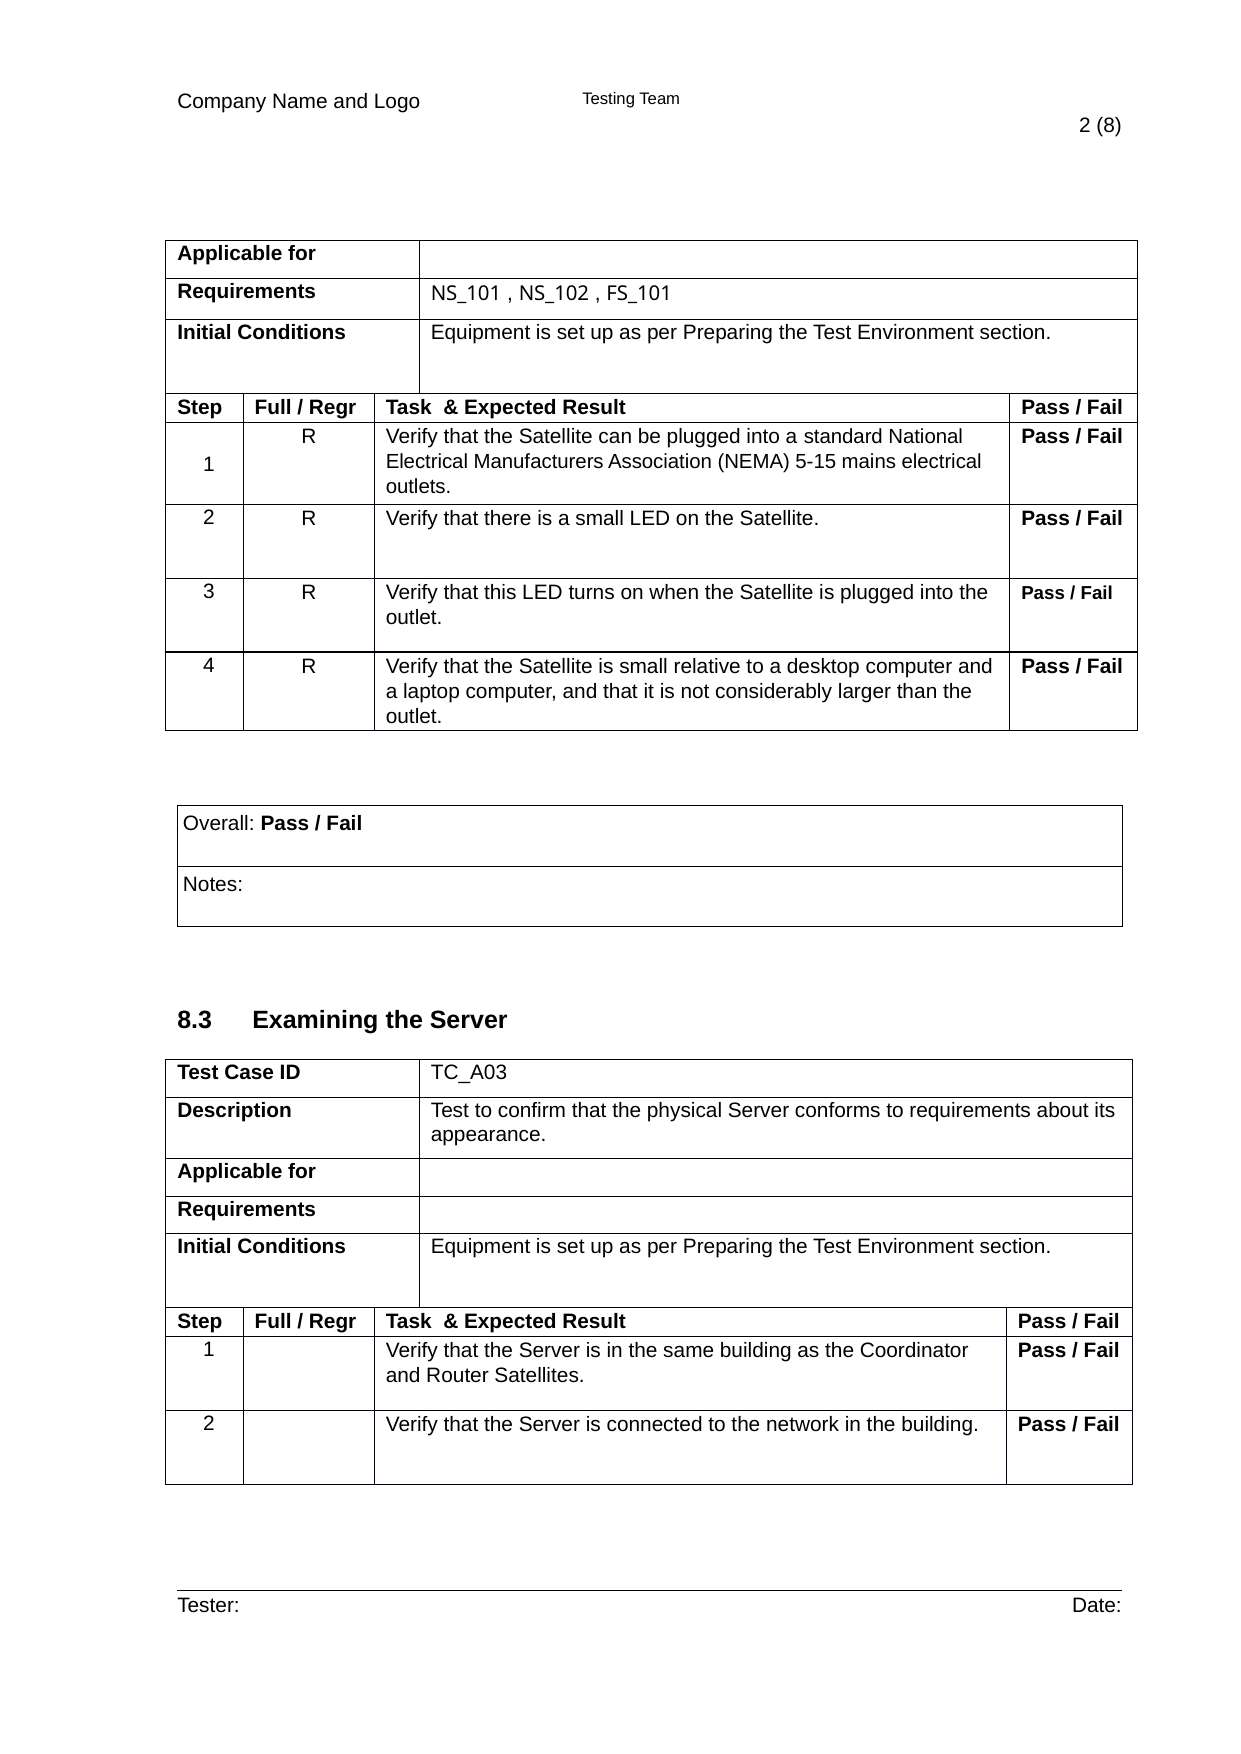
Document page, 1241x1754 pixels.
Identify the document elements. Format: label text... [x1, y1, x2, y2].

table_header Test Case ID [166, 1060, 419, 1097]
table_cell [166, 653, 243, 730]
table_cell Verify that this LED turns on when the Satellite is plugged into the outlet. [375, 579, 1009, 651]
table_header Overall: Pass / Fail [178, 806, 1122, 866]
table_cell [244, 1411, 374, 1484]
table_cell Step [166, 1308, 243, 1336]
table_cell R [244, 579, 374, 651]
table_cell Pass / Fail [1010, 653, 1137, 730]
table_cell Pass / Fail [1010, 423, 1137, 503]
table_cell [420, 1197, 1132, 1233]
table_cell Full / Regr [244, 394, 374, 422]
table_cell Verify that the Server is in the same building as the Coordinator and Router Satellites. [375, 1337, 1006, 1410]
table_cell Pass / Fail [1010, 394, 1137, 422]
table_cell R [244, 653, 374, 730]
table_cell Step [166, 394, 243, 422]
table_header TC_A03 [420, 1060, 1132, 1097]
table_cell Applicable for [166, 1159, 419, 1196]
table_cell Full / Regr [244, 1308, 374, 1336]
table_cell Pass / Fail [1007, 1308, 1132, 1336]
table_cell R [244, 505, 374, 577]
table_cell Task & Expected Result [375, 1308, 1006, 1336]
table_cell Pass / Fail [1010, 505, 1137, 577]
table_cell [166, 1337, 243, 1410]
table_cell Pass / Fail [1010, 579, 1137, 651]
table_cell Equipment is set up as per Preparing the Test Environment section. [420, 1234, 1132, 1307]
table_cell Description [166, 1098, 419, 1158]
table_cell Test to confirm that the physical Server conforms to requirements about its appearance. [420, 1098, 1132, 1158]
table_cell [166, 1411, 243, 1484]
table_cell Verify that the Satellite is small relative to a desktop computer and a laptop computer, and that it is not considerably larger than the outlet. [375, 653, 1009, 730]
table_cell Notes: [178, 867, 1122, 926]
table_cell [420, 241, 1137, 277]
table_cell Requirements [166, 1197, 419, 1233]
table_cell Verify that the Satellite can be plugged into a standard National Electrical Manufacturers Association (NEMA) 5-15 mains electrical outlets. [375, 423, 1009, 503]
table_cell Initial Conditions [166, 320, 419, 393]
table_cell Pass / Fail [1007, 1411, 1132, 1484]
table_cell [166, 423, 243, 503]
table_cell [166, 505, 243, 577]
table_cell NS_101 , NS_102 , FS_101 [420, 279, 1137, 319]
table_cell [420, 1159, 1132, 1196]
table_cell Task & Expected Result [375, 394, 1009, 422]
table_cell Initial Conditions [166, 1234, 419, 1307]
table_cell [244, 1337, 374, 1410]
table_cell Verify that there is a small LED on the Satellite. [375, 505, 1009, 577]
table_cell Requirements [166, 279, 419, 319]
table_cell Equipment is set up as per Preparing the Test Environment section. [420, 320, 1137, 393]
subtitle Examining the Server [177, 1005, 1122, 1034]
table_cell Pass / Fail [1007, 1337, 1132, 1410]
table_cell Applicable for [166, 241, 419, 277]
table_cell Verify that the Server is connected to the network in the building. [375, 1411, 1006, 1484]
table_cell R [244, 423, 374, 503]
table_cell [166, 579, 243, 651]
